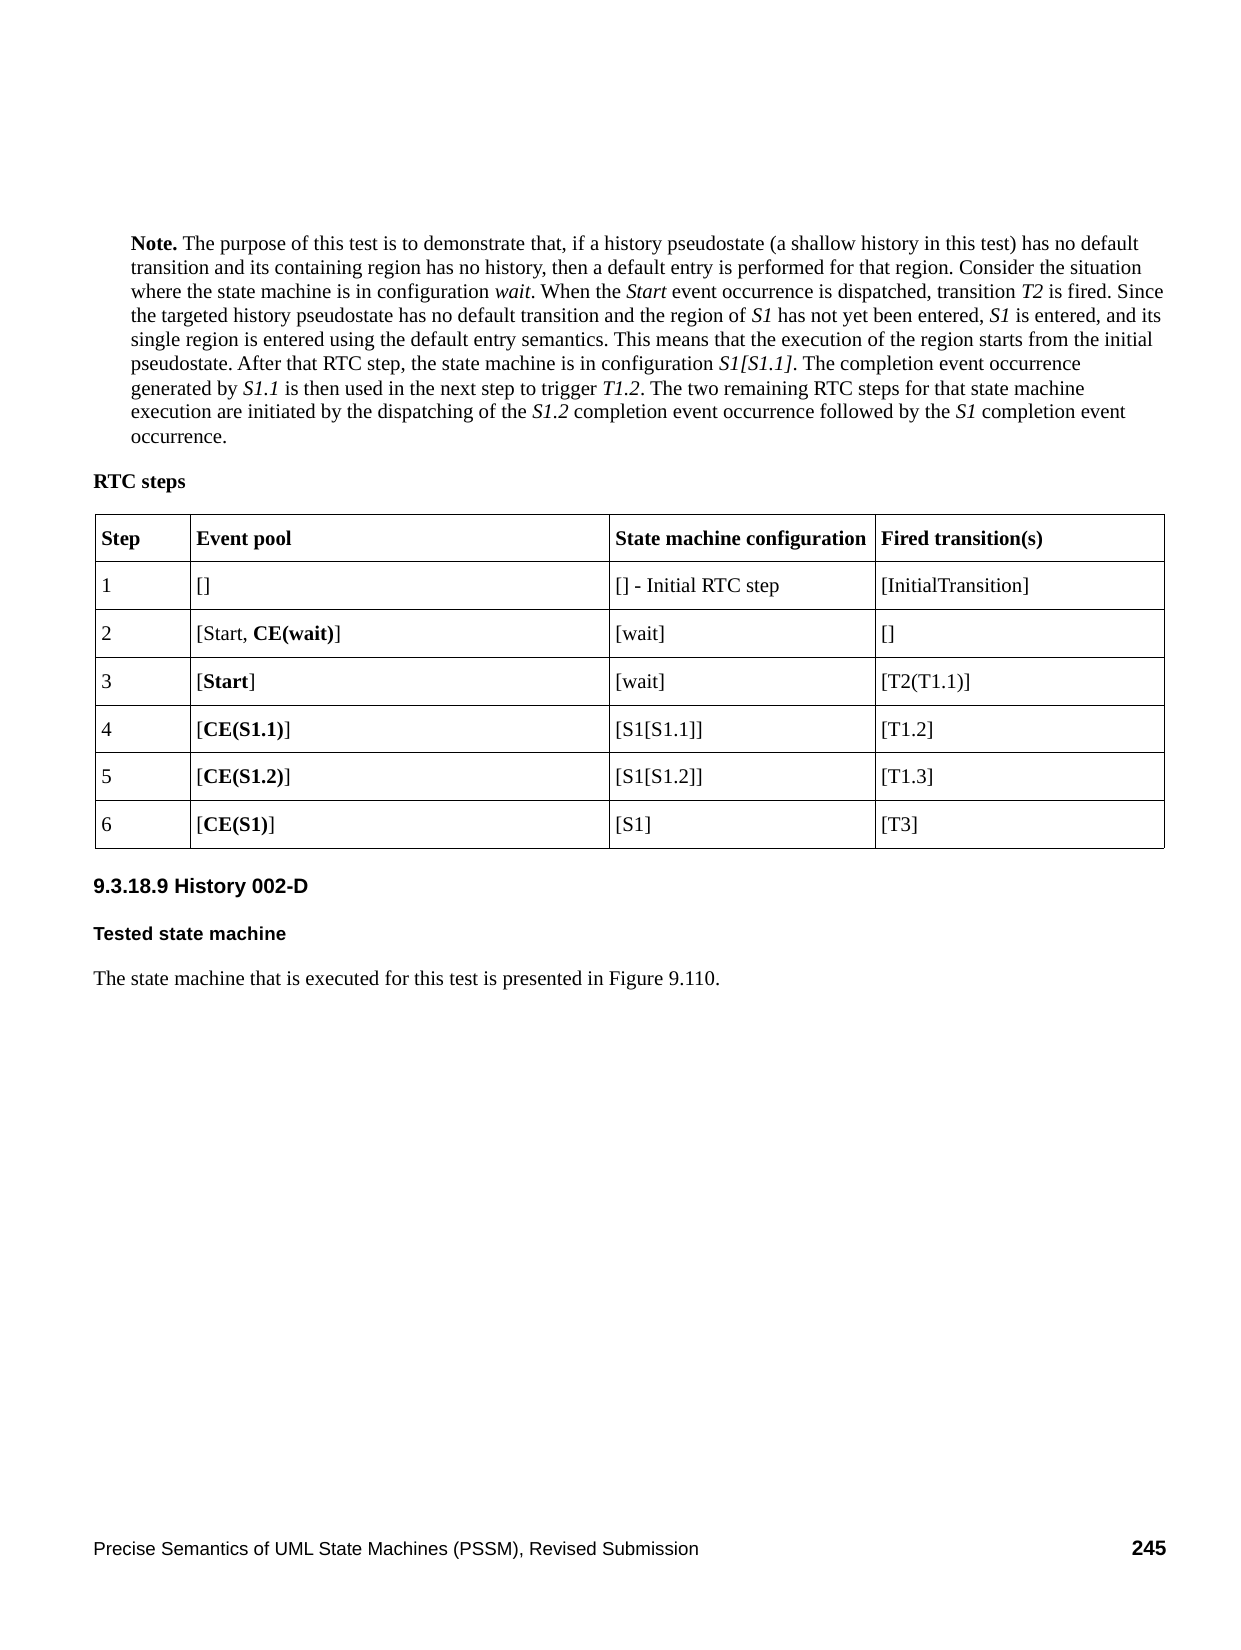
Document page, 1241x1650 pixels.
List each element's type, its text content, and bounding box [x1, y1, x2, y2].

subtitle Tested state machine [93, 923, 1164, 944]
table_cell 3 [96, 658, 190, 704]
table_cell [S1[S1.1]] [610, 706, 875, 752]
table_cell [T2(T1.1)] [876, 658, 1164, 704]
table_cell [wait] [610, 610, 875, 657]
table_cell [] [876, 610, 1164, 657]
subtitle History 002-D [93, 873, 1164, 898]
table_cell [Start] [191, 658, 609, 704]
table_cell [S1] [610, 801, 875, 848]
table_cell 1 [96, 562, 190, 609]
text RTC steps [93, 469, 1164, 493]
table_cell 4 [96, 706, 190, 752]
table_cell [wait] [610, 658, 875, 704]
table_cell [CE(S1)] [191, 801, 609, 848]
table_header State machine configuration [610, 515, 875, 561]
text Note. The purpose of this test is to demonstrate that, if a history pseudostate (a shallow history in this test) has no default transition and its containing region has no history, then a default entry is performed for that region. Consider the situation where the state machine is in configuration wait. When the Start event occurrence is dispatched, transition T2 is fired. Since the targeted history pseudostate has no default transition and the region of S1 has not yet been entered, S1 is entered, and its single region is entered using the default entry semantics. This means that the execution of the region starts from the initial pseudostate. After that RTC step, the state machine is in configuration S1[S1.1]. The completion event occurrence generated by S1.1 is then used in the next step to trigger T1.2. The two remaining RTC steps for that state machine execution are initiated by the dispatching of the S1.2 completion event occurrence followed by the S1 completion event occurrence. [131, 231, 1164, 448]
table_cell 6 [96, 801, 190, 848]
table_cell [] [191, 562, 609, 609]
table_header Event pool [191, 515, 609, 561]
table_cell [InitialTransition] [876, 562, 1164, 609]
table_cell [S1[S1.2]] [610, 753, 875, 800]
table_cell 5 [96, 753, 190, 800]
table_cell [CE(S1.1)] [191, 706, 609, 752]
table_cell [] - Initial RTC step [610, 562, 875, 609]
table_cell [Start, CE(wait)] [191, 610, 609, 657]
table_cell [T1.2] [876, 706, 1164, 752]
table_header Step [96, 515, 190, 561]
table_cell [CE(S1.2)] [191, 753, 609, 800]
table_header Fired transition(s) [876, 515, 1164, 561]
text The state machine that is executed for this test is presented in Figure 9.110. [93, 965, 1164, 989]
table_cell [T1.3] [876, 753, 1164, 800]
table_cell [T3] [876, 801, 1164, 848]
table_cell 2 [96, 610, 190, 657]
